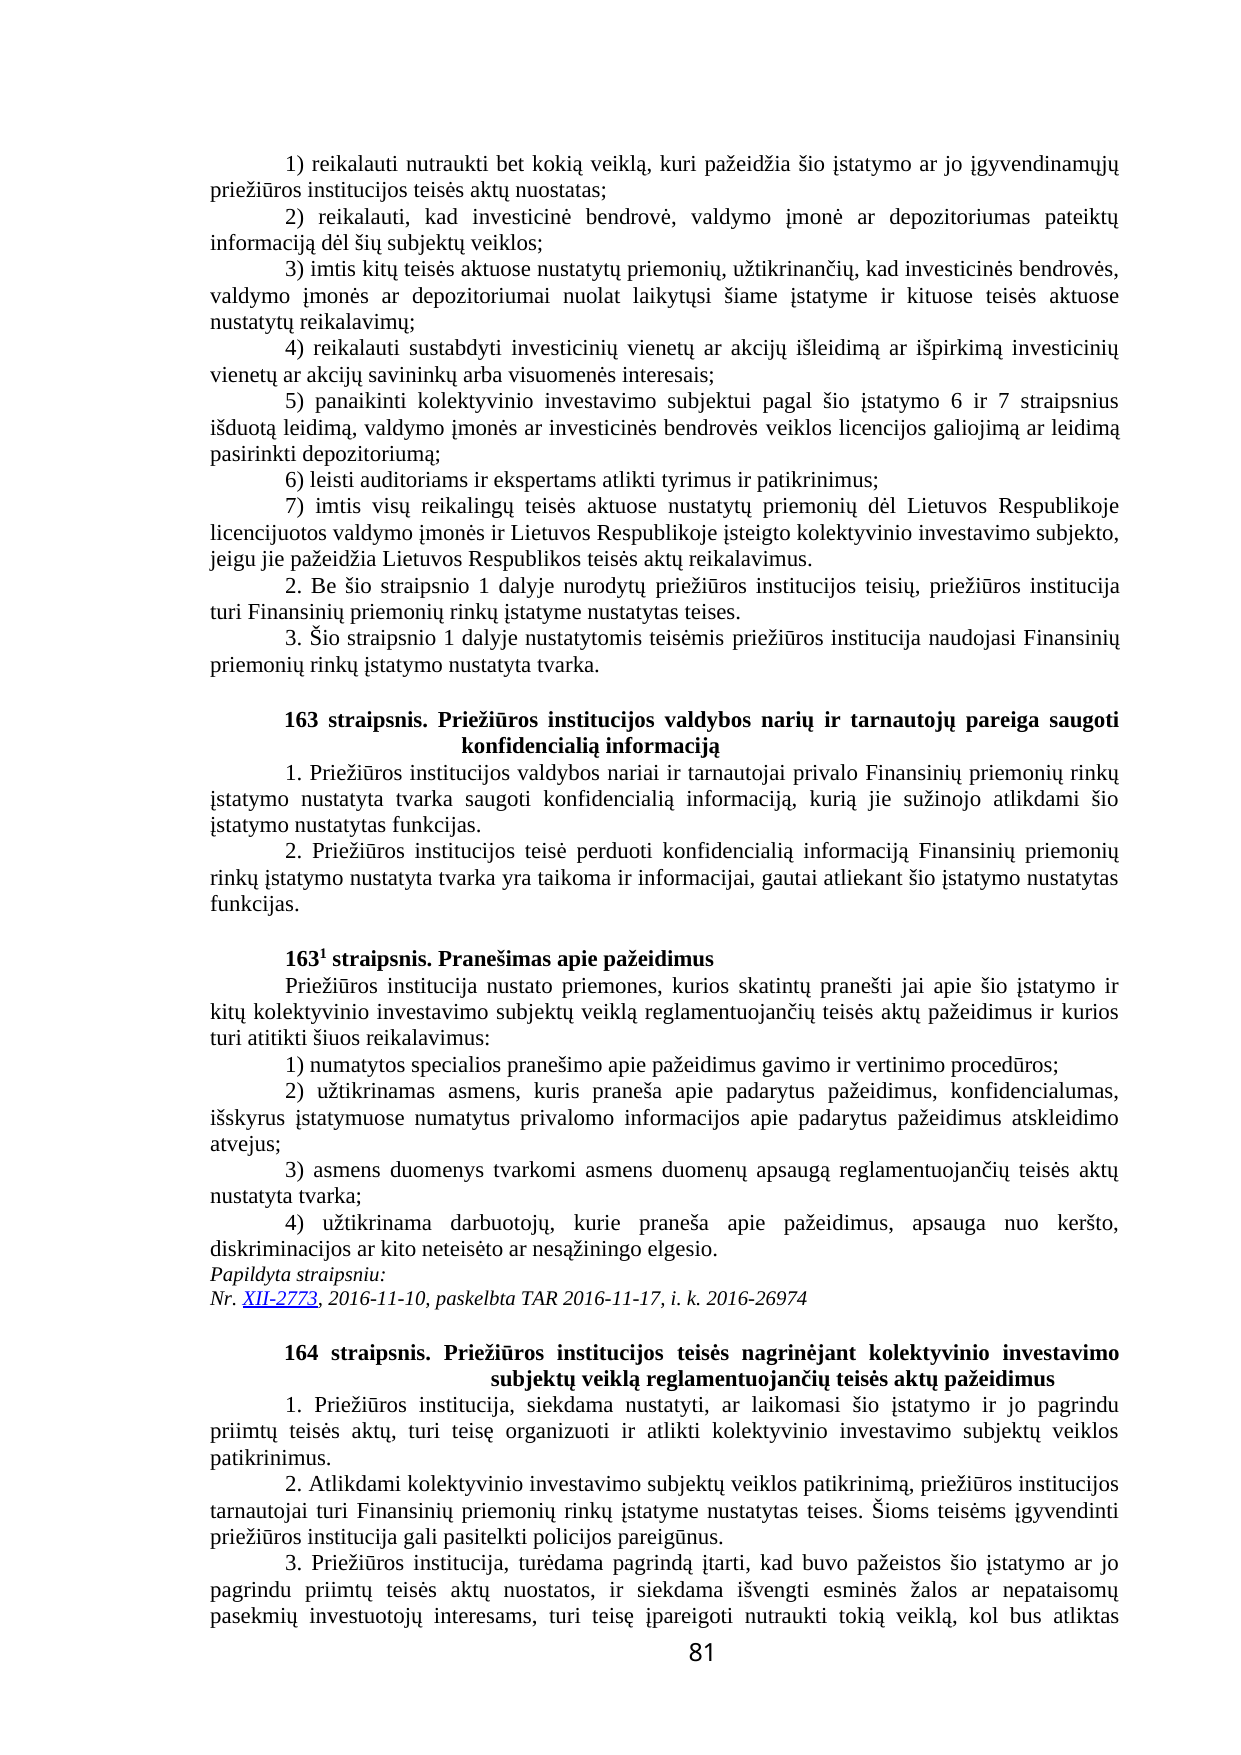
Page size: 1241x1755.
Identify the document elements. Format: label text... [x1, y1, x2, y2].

text 1. Priežiūros institucijos valdybos nariai ir tarnautojai privalo Finansinių priemonių rinkų įstatymo nustatyta tvarka saugoti konfidencialią informaciją, kurią jie sužinojo atlikdami šio įstatymo nustatytas funkcijas. [210, 758, 1120, 838]
text 3) asmens duomenys tvarkomi asmens duomenų apsaugą reglamentuojančių teisės aktų nustatyta tvarka; [210, 1156, 1120, 1209]
text Priežiūros institucija nustato priemones, kurios skatintų pranešti jai apie šio įstatymo ir kitų kolektyvinio investavimo subjektų veiklą reglamentuojančių teisės aktų pažeidimus ir kurios turi atitikti šiuos reikalavimus: [210, 972, 1120, 1051]
text Nr. XII-2773, 2016-11-10, paskelbta TAR 2016-11-17, i. k. 2016-26974 [210, 1286, 1120, 1310]
text 1) numatytos specialios pranešimo apie pažeidimus gavimo ir vertinimo procedūros; [210, 1051, 1120, 1077]
text 2) užtikrinamas asmens, kuris praneša apie padarytus pažeidimus, konfidencialumas, išskyrus įstatymuose numatytus privalomo informacijos apie padarytus pažeidimus atskleidimo atvejus; [210, 1077, 1120, 1156]
text 6) leisti auditoriams ir ekspertams atlikti tyrimus ir patikrinimus; [210, 466, 1120, 493]
text 2. Be šio straipsnio 1 dalyje nurodytų priežiūros institucijos teisių, priežiūros institucija turi Finansinių priemonių rinkų įstatyme nustatytas teises. [210, 572, 1120, 624]
text 4) užtikrinama darbuotojų, kurie praneša apie pažeidimus, apsauga nuo keršto, diskriminacijos ar kito neteisėto ar nesąžiningo elgesio. [210, 1209, 1120, 1262]
text 1. Priežiūros institucija, siekdama nustatyti, ar laikomasi šio įstatymo ir jo pagrindu priimtų teisės aktų, turi teisę organizuoti ir atlikti kolektyvinio investavimo subjektų veiklos patikrinimus. [210, 1391, 1120, 1470]
text 2. Atlikdami kolektyvinio investavimo subjektų veiklos patikrinimą, priežiūros institucijos tarnautojai turi Finansinių priemonių rinkų įstatyme nustatytas teises. Šioms teisėms įgyvendinti priežiūros institucija gali pasitelkti policijos pareigūnus. [210, 1470, 1120, 1549]
text 3. Šio straipsnio 1 dalyje nustatytomis teisėmis priežiūros institucija naudojasi Finansinių priemonių rinkų įstatymo nustatyta tvarka. [210, 624, 1120, 677]
text 4) reikalauti sustabdyti investicinių vienetų ar akcijų išleidimą ar išpirkimą investicinių vienetų ar akcijų savininkų arba visuomenės interesais; [210, 334, 1120, 387]
text 163 straipsnis. Priežiūros institucijos valdybos narių ir tarnautojų pareiga saugoti konfidencialią informaciją [284, 706, 1120, 758]
text 1631 straipsnis. Pranešimas apie pažeidimus [210, 945, 1120, 972]
text 164 straipsnis. Priežiūros institucijos teisės nagrinėjant kolektyvinio investavimo subjektų veiklą reglamentuojančių teisės aktų pažeidimus [284, 1338, 1120, 1391]
text 3) imtis kitų teisės aktuose nustatytų priemonių, užtikrinančių, kad investicinės bendrovės, valdymo įmonės ar depozitoriumai nuolat laikytųsi šiame įstatyme ir kituose teisės aktuose nustatytų reikalavimų; [210, 255, 1120, 334]
text 1) reikalauti nutraukti bet kokią veiklą, kuri pažeidžia šio įstatymo ar jo įgyvendinamųjų priežiūros institucijos teisės aktų nuostatas; [210, 150, 1120, 203]
text 3. Priežiūros institucija, turėdama pagrindą įtarti, kad buvo pažeistos šio įstatymo ar jo pagrindu priimtų teisės aktų nuostatos, ir siekdama išvengti esminės žalos ar nepataisomų pasekmių investuotojų interesams, turi teisę įpareigoti nutraukti tokią veiklą, kol bus atliktas [210, 1549, 1120, 1628]
text 2. Priežiūros institucijos teisė perduoti konfidencialią informaciją Finansinių priemonių rinkų įstatymo nustatyta tvarka yra taikoma ir informacijai, gautai atliekant šio įstatymo nustatytas funkcijas. [210, 838, 1120, 917]
text Papildyta straipsniu: [210, 1262, 1120, 1286]
text 5) panaikinti kolektyvinio investavimo subjektui pagal šio įstatymo 6 ir 7 straipsnius išduotą leidimą, valdymo įmonės ar investicinės bendrovės veiklos licencijos galiojimą ar leidimą pasirinkti depozitoriumą; [210, 387, 1120, 466]
text 7) imtis visų reikalingų teisės aktuose nustatytų priemonių dėl Lietuvos Respublikoje licencijuotos valdymo įmonės ir Lietuvos Respublikoje įsteigto kolektyvinio investavimo subjekto, jeigu jie pažeidžia Lietuvos Respublikos teisės aktų reikalavimus. [210, 493, 1120, 572]
text 2) reikalauti, kad investicinė bendrovė, valdymo įmonė ar depozitoriumas pateiktų informaciją dėl šių subjektų veiklos; [210, 203, 1120, 255]
